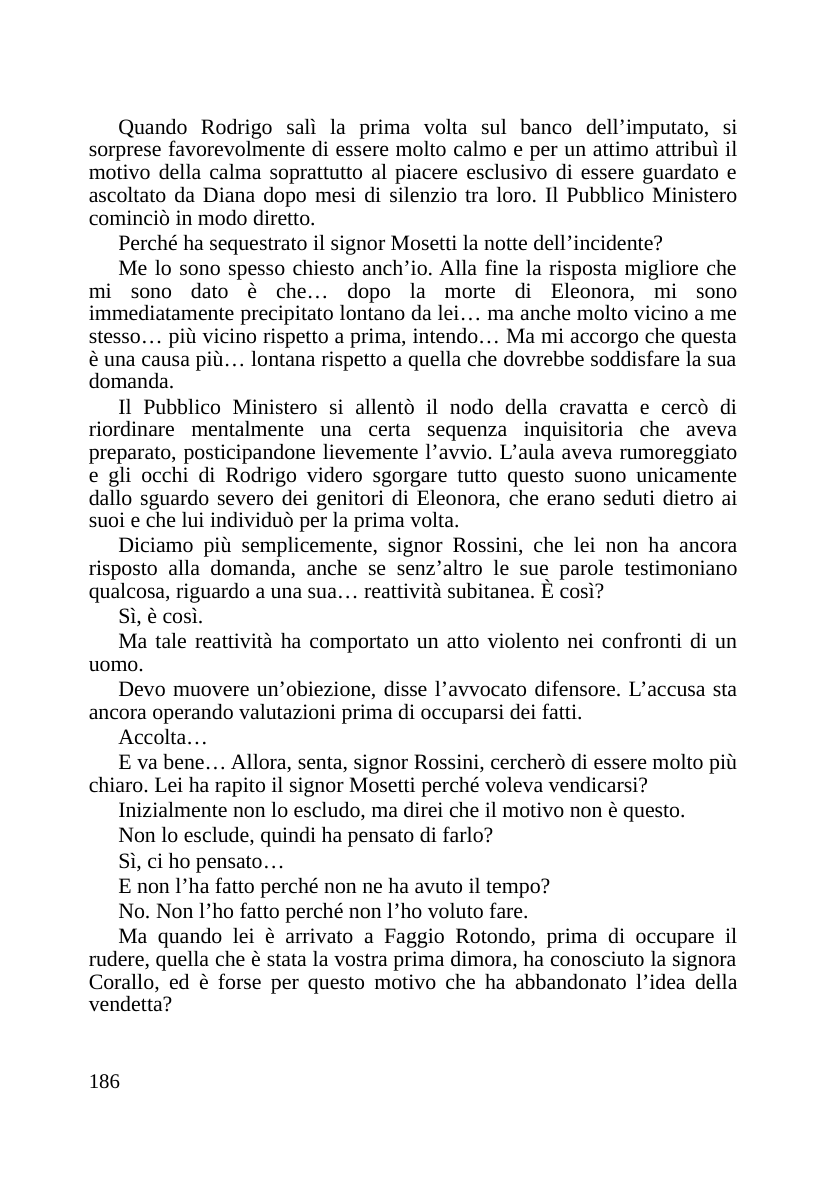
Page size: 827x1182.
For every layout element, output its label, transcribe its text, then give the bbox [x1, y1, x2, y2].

text Me lo sono spesso chiesto anch’io. Alla fine la risposta migliore che mi sono dato è che… dopo la morte di Eleonora, mi sono immediatamente precipitato lontano da lei… ma anche molto vicino a me stesso… più vicino rispetto a prima, intendo… Ma mi accorgo che questa è una causa più… lontana rispetto a quella che dovrebbe soddisfare la sua domanda. [88, 255, 738, 394]
text E non l’ha fatto perché non ne ha avuto il tempo? [88, 873, 738, 898]
text Ma quando lei è arrivato a Faggio Rotondo, prima di occupare il rudere, quella che è stata la vostra prima dimora, ha conosciuto la signora Corallo, ed è forse per questo motivo che ha abbandonato l’idea della vendetta? [88, 923, 738, 1017]
text Sì, ci ho pensato… [88, 848, 738, 873]
text Inizialmente non lo escludo, ma direi che il motivo non è questo. [88, 797, 738, 822]
text Il Pubblico Ministero si allentò il nodo della cravatta e cercò di riordinare mentalmente una certa sequenza inquisitoria che aveva preparato, posticipandone lievemente l’avvio. L’aula aveva rumoreggiato e gli occhi di Rodrigo videro sgorgare tutto questo suono unicamente dallo sguardo severo dei genitori di Eleonora, che erano seduti dietro ai suoi e che lui individuò per la prima volta. [88, 394, 738, 532]
text No. Non l’ho fatto perché non l’ho voluto fare. [88, 898, 738, 923]
text Non lo esclude, quindi ha pensato di farlo? [88, 822, 738, 848]
text Ma tale reattività ha comportato un atto violento nei confronti di un uomo. [88, 628, 738, 676]
text E va bene… Allora, senta, signor Rossini, cercherò di essere molto più chiaro. Lei ha rapito il signor Mosetti perché voleva vendicarsi? [88, 749, 738, 797]
text Accolta… [88, 724, 738, 749]
text Sì, è così. [88, 603, 738, 628]
text Quando Rodrigo salì la prima volta sul banco dell’imputato, si sorprese favorevolmente di essere molto calmo e per un attimo attribuì il motivo della calma soprattutto al piacere esclusivo di essere guardato e ascoltato da Diana dopo mesi di silenzio tra loro. Il Pubblico Ministero cominciò in modo diretto. [88, 114, 738, 230]
text Perché ha sequestrato il signor Mosetti la notte dell’incidente? [88, 230, 738, 255]
text Diciamo più semplicemente, signor Rossini, che lei non ha ancora risposto alla domanda, anche se senz’altro le sue parole testimoniano qualcosa, riguardo a una sua… reattività subitanea. È così? [88, 532, 738, 603]
text Devo muovere un’obiezione, disse l’avvocato difensore. L’accusa sta ancora operando valutazioni prima di occuparsi dei fatti. [88, 676, 738, 724]
